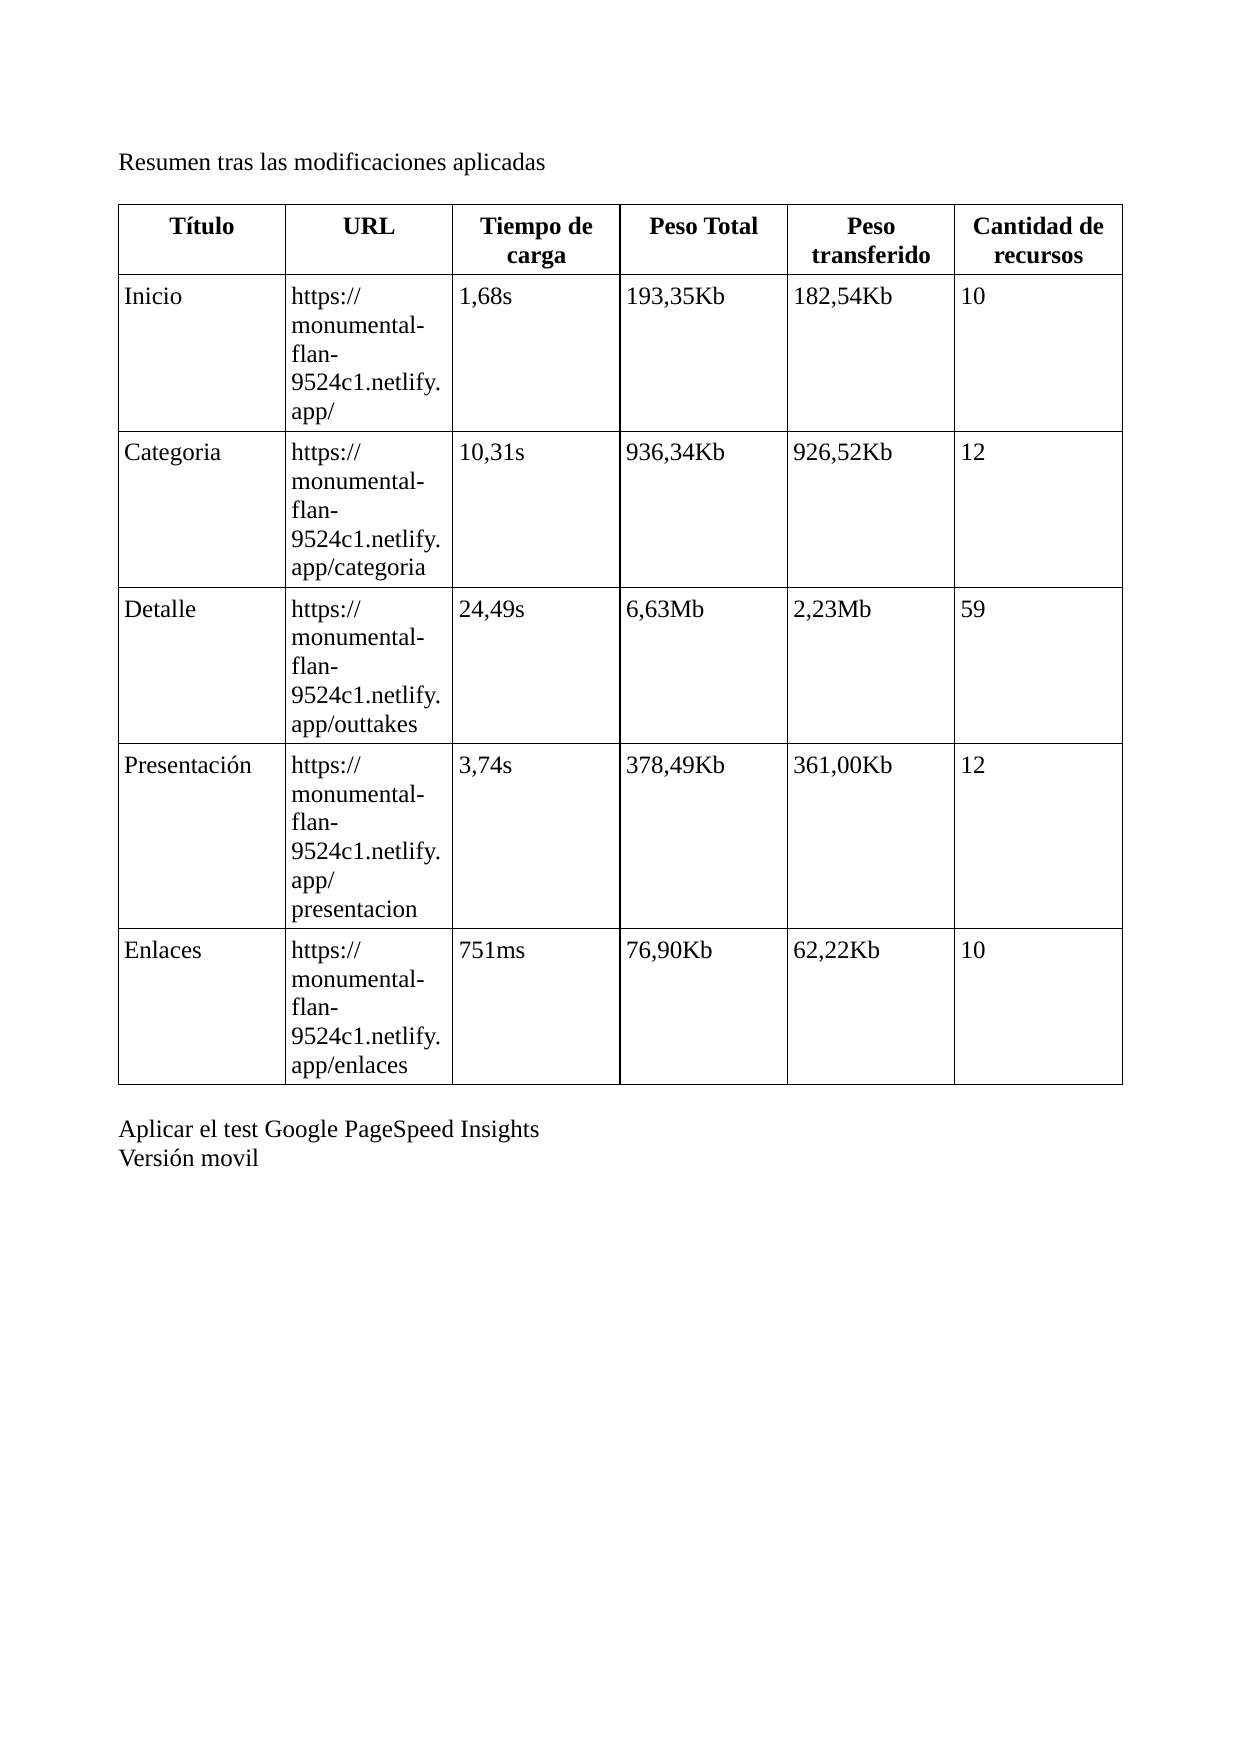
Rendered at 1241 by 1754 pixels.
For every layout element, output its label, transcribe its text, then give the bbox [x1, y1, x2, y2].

table_header Peso transferido [788, 205, 954, 274]
table_cell 6,63Mb [621, 588, 787, 743]
table_cell 62,22Kb [788, 929, 954, 1084]
table_header Peso Total [621, 205, 787, 274]
table_cell Inicio [119, 275, 285, 431]
table_cell 182,54Kb [788, 275, 954, 431]
table_cell 76,90Kb [621, 929, 787, 1084]
table_header URL [286, 205, 452, 274]
table_cell Categoria [119, 432, 285, 587]
table_cell 12 [955, 432, 1122, 587]
table_cell https://monumental-flan-9524c1.netlify.app/ [286, 275, 452, 431]
table_header Tiempo de carga [453, 205, 619, 274]
table_cell Detalle [119, 588, 285, 743]
table_cell https://monumental-flan-9524c1.netlify.app/enlaces [286, 929, 452, 1084]
table_cell 10,31s [453, 432, 619, 587]
table_cell 10 [955, 275, 1122, 431]
text Versión movil [118, 1143, 1122, 1172]
table_cell https://monumental-flan-9524c1.netlify.app/categoria [286, 432, 452, 587]
table_header Cantidad de recursos [955, 205, 1122, 274]
text Resumen tras las modificaciones aplicadas [118, 147, 1122, 176]
table_header Título [119, 205, 285, 274]
table_cell 361,00Kb [788, 744, 954, 928]
table_cell 10 [955, 929, 1122, 1084]
table_cell 936,34Kb [621, 432, 787, 587]
table_cell Enlaces [119, 929, 285, 1084]
text Aplicar el test Google PageSpeed Insights [118, 1114, 1122, 1143]
table_cell 59 [955, 588, 1122, 743]
table_cell https://monumental-flan-9524c1.netlify.app/presentacion [286, 744, 452, 928]
table_cell 378,49Kb [621, 744, 787, 928]
table_cell 12 [955, 744, 1122, 928]
table_cell 2,23Mb [788, 588, 954, 743]
table_cell 751ms [453, 929, 619, 1084]
table_cell 3,74s [453, 744, 619, 928]
table_cell 1,68s [453, 275, 619, 431]
table_cell 193,35Kb [621, 275, 787, 431]
table_cell 926,52Kb [788, 432, 954, 587]
table_cell https://monumental-flan-9524c1.netlify.app/outtakes [286, 588, 452, 743]
table_cell Presentación [119, 744, 285, 928]
table_cell 24,49s [453, 588, 619, 743]
